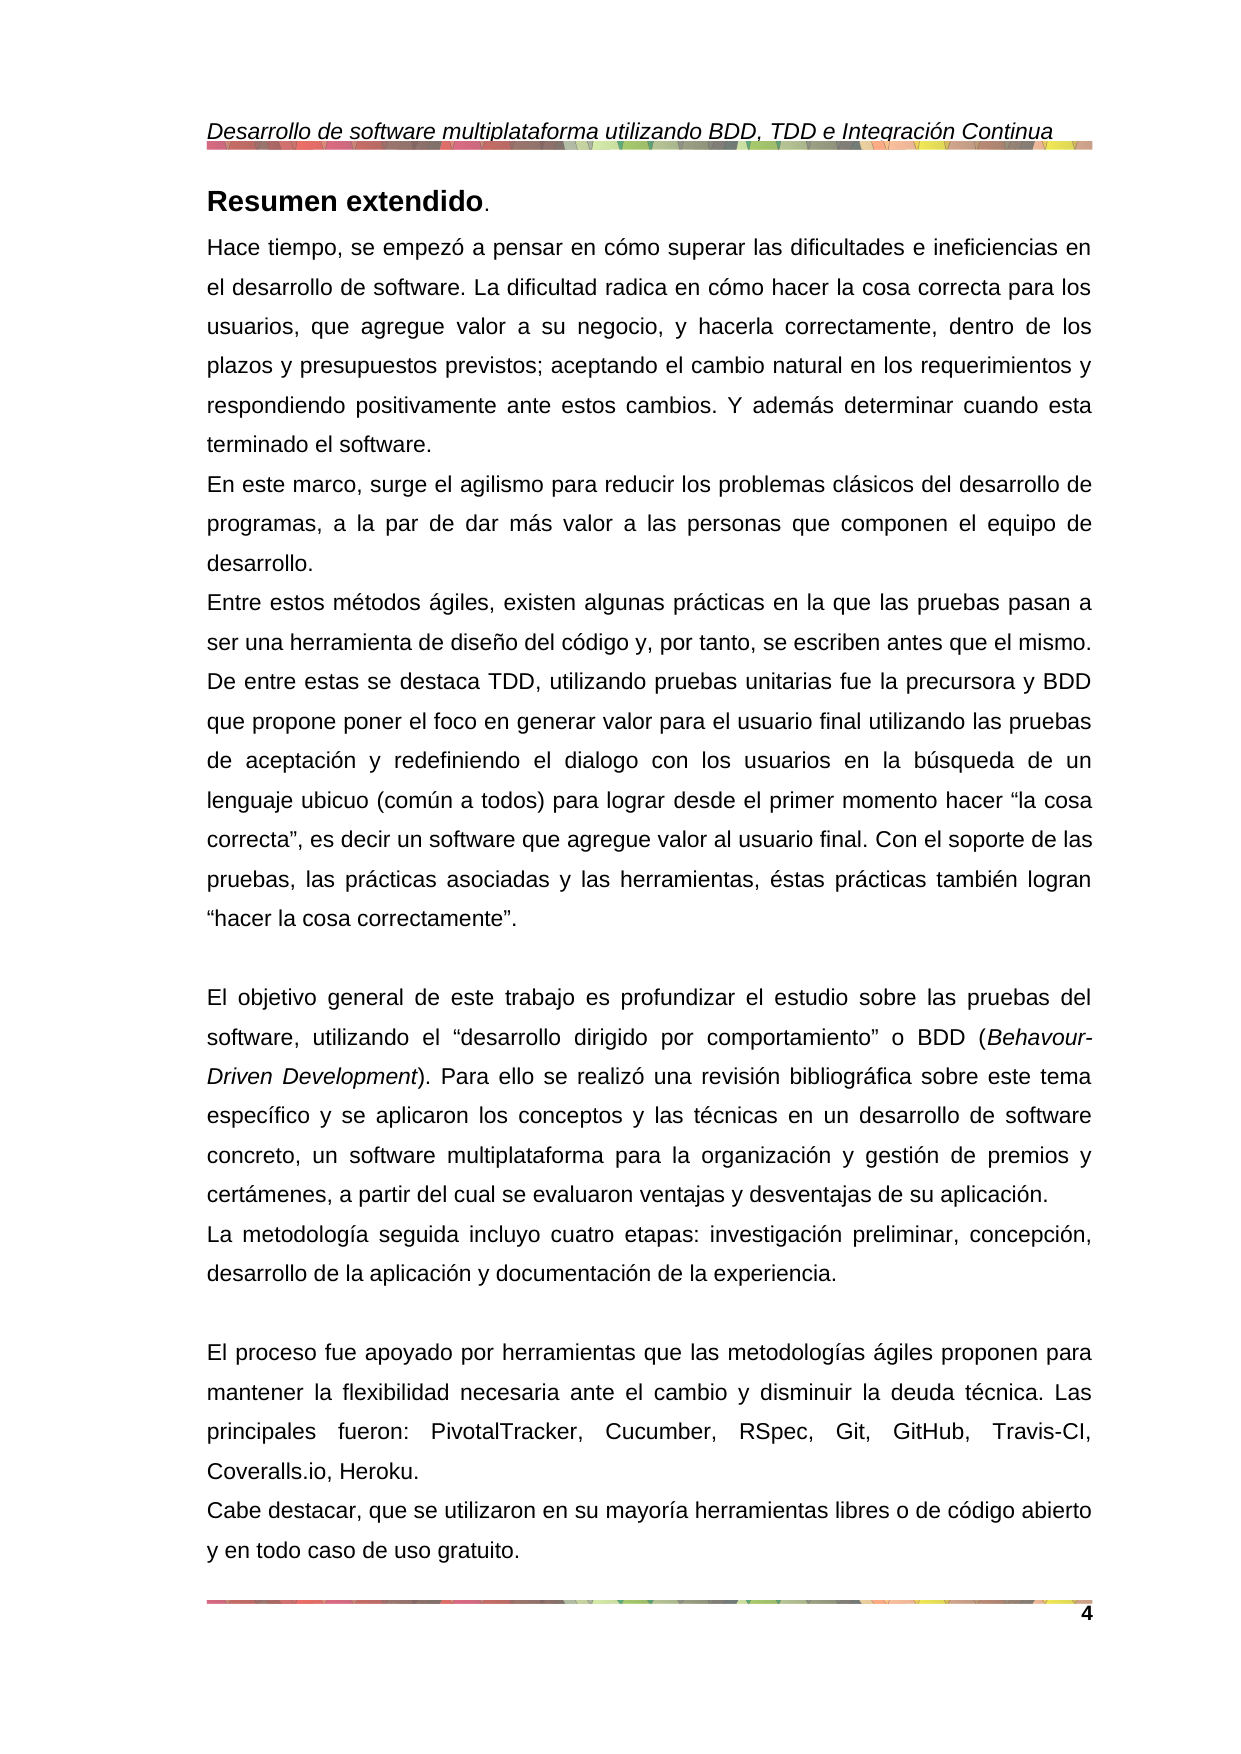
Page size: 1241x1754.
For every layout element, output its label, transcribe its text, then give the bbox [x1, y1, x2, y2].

text La metodología seguida incluyo cuatro etapas: investigación preliminar, concepción, desarrollo de la aplicación y documentación de la experiencia. [207, 1221, 1093, 1287]
text Resumen extendido. [207, 184, 1093, 217]
text El objetivo general de este trabajo es profundizar el estudio sobre las pruebas del software, utilizando el “desarrollo dirigido por comportamiento” o BDD (Behavour-Driven Development). Para ello se realizó una revisión bibliográfica sobre este tema específico y se aplicaron los conceptos y las técnicas en un desarrollo de software concreto, un software multiplataforma para la organización y gestión de premios y certámenes, a partir del cual se evaluaron ventajas y desventajas de su aplicación. [207, 984, 1093, 1208]
text Entre estos métodos ágiles, existen algunas prácticas en la que las pruebas pasan a ser una herramienta de diseño del código y, por tanto, se escriben antes que el mismo. De entre estas se destaca TDD, utilizando pruebas unitarias fue la precursora y BDD que propone poner el foco en generar valor para el usuario final utilizando las pruebas de aceptación y redefiniendo el dialogo con los usuarios en la búsqueda de un lenguaje ubicuo (común a todos) para lograr desde el primer momento hacer “la cosa correcta”, es decir un software que agregue valor al usuario final. Con el soporte de las pruebas, las prácticas asociadas y las herramientas, éstas prácticas también logran “hacer la cosa correctamente”. [207, 589, 1093, 931]
text Cabe destacar, que se utilizaron en su mayoría herramientas libres o de código abierto y en todo caso de uso gratuito. [207, 1497, 1093, 1563]
text Hace tiempo, se empezó a pensar en cómo superar las dificultades e ineficiencias en el desarrollo de software. La dificultad radica en cómo hacer la cosa correcta para los usuarios, que agregue valor a su negocio, y hacerla correctamente, dentro de los plazos y presupuestos previstos; aceptando el cambio natural en los requerimientos y respondiendo positivamente ante estos cambios. Y además determinar cuando esta terminado el software. [207, 234, 1093, 458]
text El proceso fue apoyado por herramientas que las metodologías ágiles proponen para mantener la flexibilidad necesaria ante el cambio y disminuir la deuda técnica. Las principales fueron: PivotalTracker, Cucumber, RSpec, Git, GitHub, Travis-CI, Coveralls.io, Heroku. [207, 1339, 1093, 1484]
text En este marco, surge el agilismo para reducir los problemas clásicos del desarrollo de programas, a la par de dar más valor a las personas que componen el equipo de desarrollo. [207, 471, 1093, 576]
